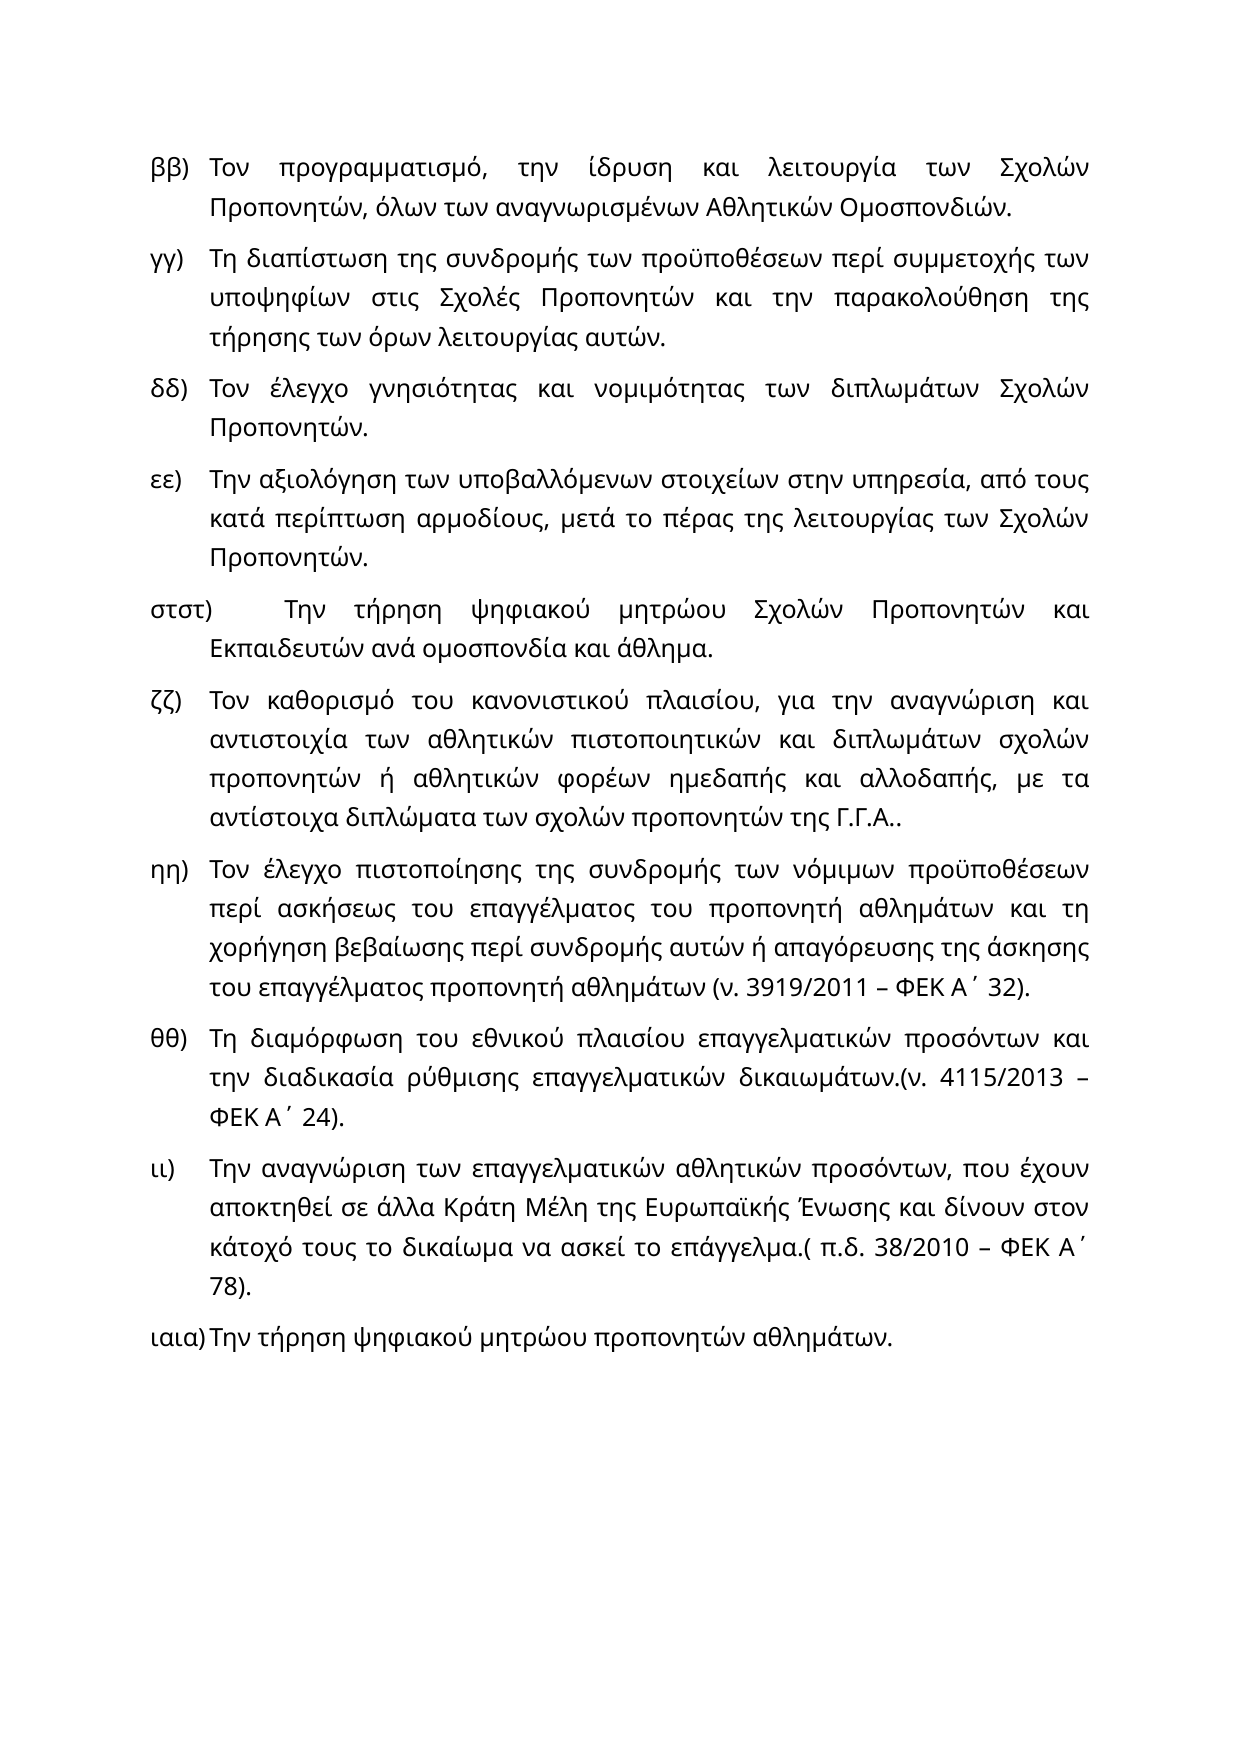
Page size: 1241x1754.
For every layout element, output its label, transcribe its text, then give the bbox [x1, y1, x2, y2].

list ββ) Τον προγραμματισμό, την ίδρυση και λειτουργία των Σχολών Προπονητών, όλων των αναγνωρισμένων Αθλητικών Ομοσπονδιών. [150, 150, 1090, 223]
list εε) Την αξιολόγηση των υποβαλλόμενων στοιχείων στην υπηρεσία, από τους κατά περίπτωση αρμοδίους, μετά το πέρας της λειτουργίας των Σχολών Προπονητών. [150, 462, 1090, 574]
list γγ) Τη διαπίστωση της συνδρομής των προϋποθέσεων περί συμμετοχής των υποψηφίων στις Σχολές Προπονητών και την παρακολούθηση της τήρησης των όρων λειτουργίας αυτών. [150, 241, 1090, 353]
list δδ) Τον έλεγχο γνησιότητας και νομιμότητας των διπλωμάτων Σχολών Προπονητών. [150, 371, 1090, 444]
list ιαια) Την τήρηση ψηφιακού μητρώου προπονητών αθλημάτων. [150, 1320, 1090, 1354]
list ηη) Τον έλεγχο πιστοποίησης της συνδρομής των νόμιμων προϋποθέσεων περί ασκήσεως του επαγγέλματος του προπονητή αθλημάτων και τη χορήγηση βεβαίωσης περί συνδρομής αυτών ή απαγόρευσης της άσκησης του επαγγέλματος προπονητή αθλημάτων (ν. 3919/2011 – ΦΕΚ Α΄ 32). [150, 852, 1090, 1003]
list θθ) Τη διαμόρφωση του εθνικού πλαισίου επαγγελματικών προσόντων και την διαδικασία ρύθμισης επαγγελματικών δικαιωμάτων.(ν. 4115/2013 – ΦΕΚ Α΄ 24). [150, 1021, 1090, 1133]
list ιι) Την αναγνώριση των επαγγελματικών αθλητικών προσόντων, που έχουν αποκτηθεί σε άλλα Κράτη Μέλη της Ευρωπαϊκής Ένωσης και δίνουν στον κάτοχό τους το δικαίωμα να ασκεί το επάγγελμα.( π.δ. 38/2010 – ΦΕΚ Α΄ 78). [150, 1151, 1090, 1302]
list ζζ) Τον καθορισμό του κανονιστικού πλαισίου, για την αναγνώριση και αντιστοιχία των αθλητικών πιστοποιητικών και διπλωμάτων σχολών προπονητών ή αθλητικών φορέων ημεδαπής και αλλοδαπής, με τα αντίστοιχα διπλώματα των σχολών προπονητών της Γ.Γ.Α.. [150, 682, 1090, 834]
list στστ) Την τήρηση ψηφιακού μητρώου Σχολών Προπονητών και Εκπαιδευτών ανά ομοσπονδία και άθλημα. [150, 592, 1090, 665]
